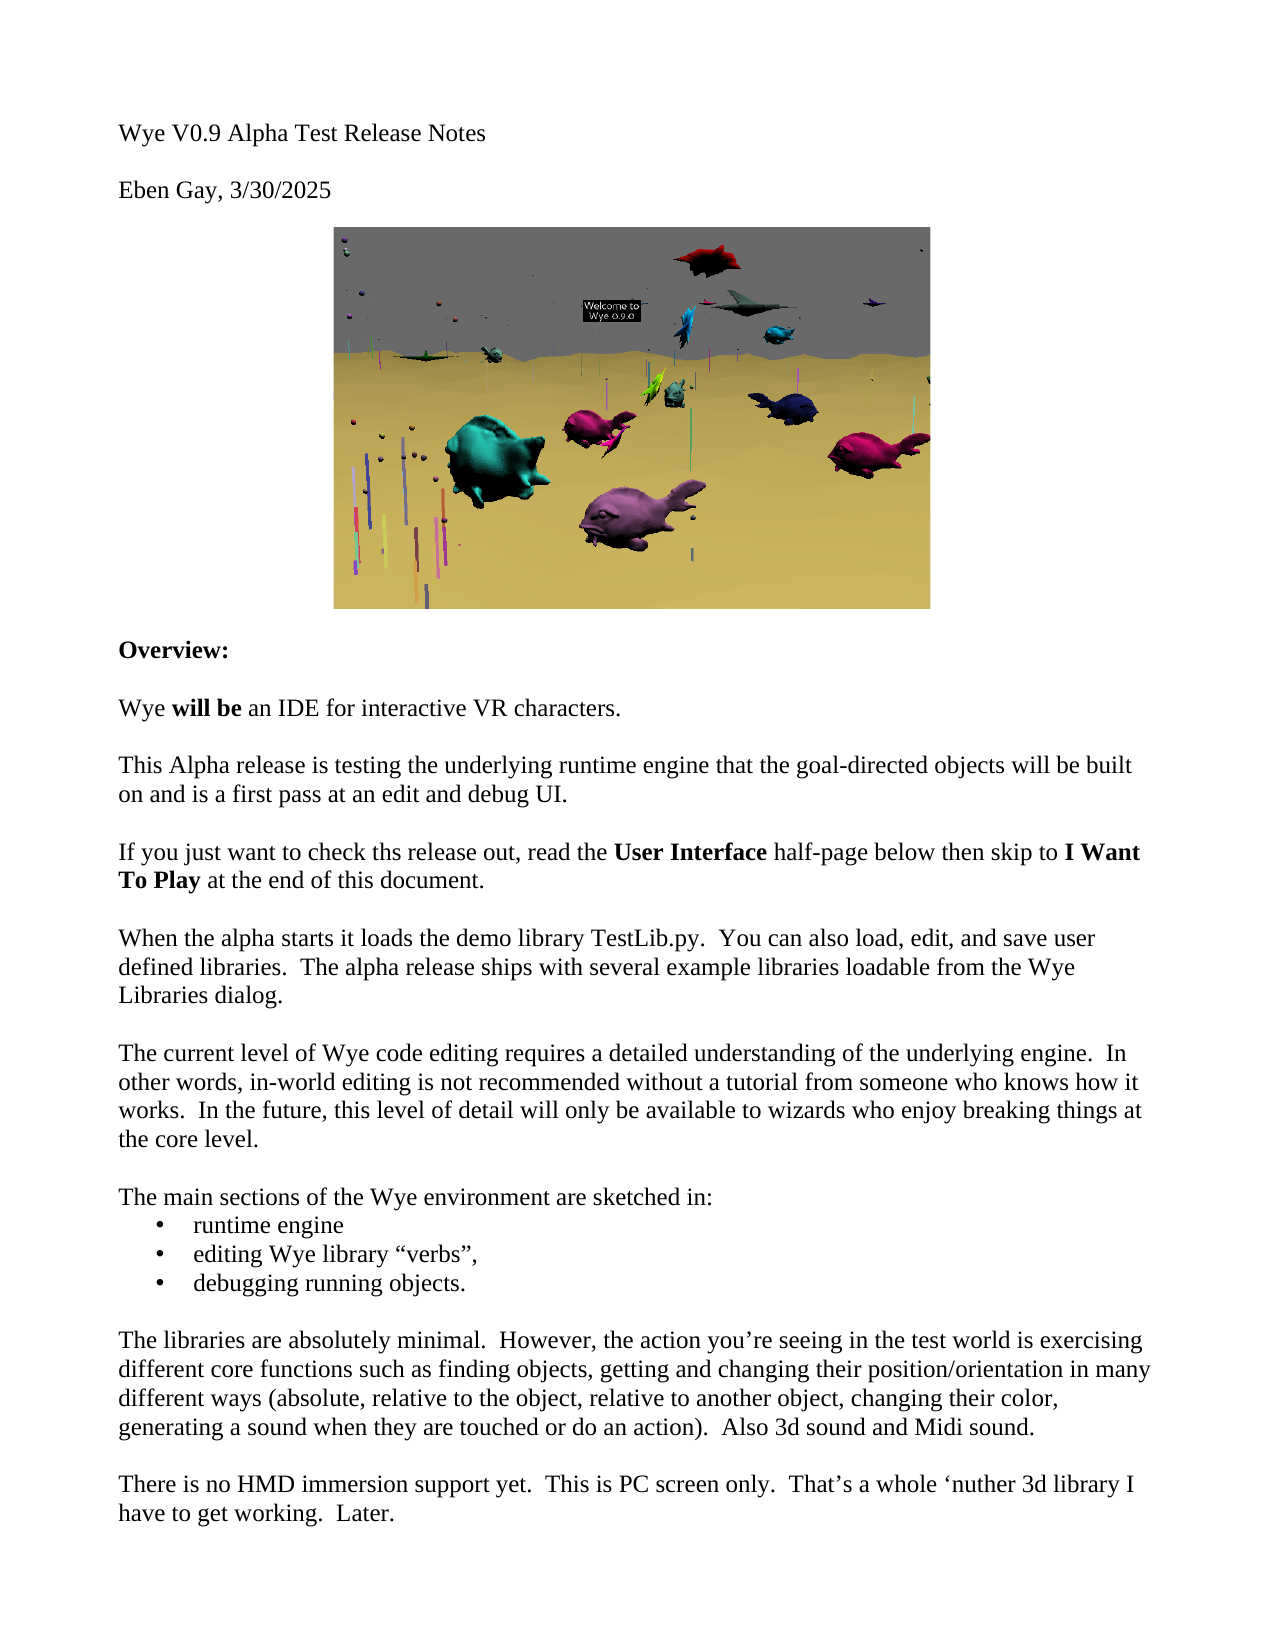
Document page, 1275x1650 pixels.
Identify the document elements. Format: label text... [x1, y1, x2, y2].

text There is no HMD immersion support yet. This is PC screen only. That’s a whole ‘nuther 3d library I have to get working. Later. [118, 1469, 1157, 1527]
text If you just want to check ths release out, read the User Interface half-page below then skip to I Want To Play at the end of this document. [118, 837, 1157, 894]
list debugging running objects. [156, 1268, 1157, 1297]
text Overview: [118, 636, 1157, 664]
text This Alpha release is testing the underlying runtime engine that the goal-directed objects will be built on and is a first pass at an edit and debug UI. [118, 751, 1157, 808]
list runtime engine [156, 1211, 1157, 1239]
text When the alpha starts it loads the demo library TestLib.py. You can also load, edit, and save user defined libraries. The alpha release ships with several example libraries loadable from the Wye Libraries dialog. [118, 923, 1157, 1009]
text The libraries are absolutely minimal. However, the action you’re seeing in the test world is exercising different core functions such as finding objects, getting and changing their position/orientation in many different ways (absolute, relative to the object, relative to another object, changing their color, generating a sound when they are touched or do an action). Also 3d sound and Midi sound. [118, 1326, 1157, 1441]
text Eben Gay, 3/30/2025 [118, 176, 1157, 204]
text Wye will be an IDE for interactive VR characters. [118, 693, 1157, 722]
text Wye V0.9 Alpha Test Release Notes [118, 118, 1157, 147]
picture [333, 227, 931, 609]
text The main sections of the Wye environment are sketched in: [118, 1182, 1157, 1211]
list editing Wye library “verbs”, [156, 1239, 1157, 1268]
text The current level of Wye code editing requires a detailed understanding of the underlying engine. In other words, in-world editing is not recommended without a tutorial from someone who knows how it works. In the future, this level of detail will only be available to wizards who enjoy breaking things at the core level. [118, 1038, 1157, 1153]
